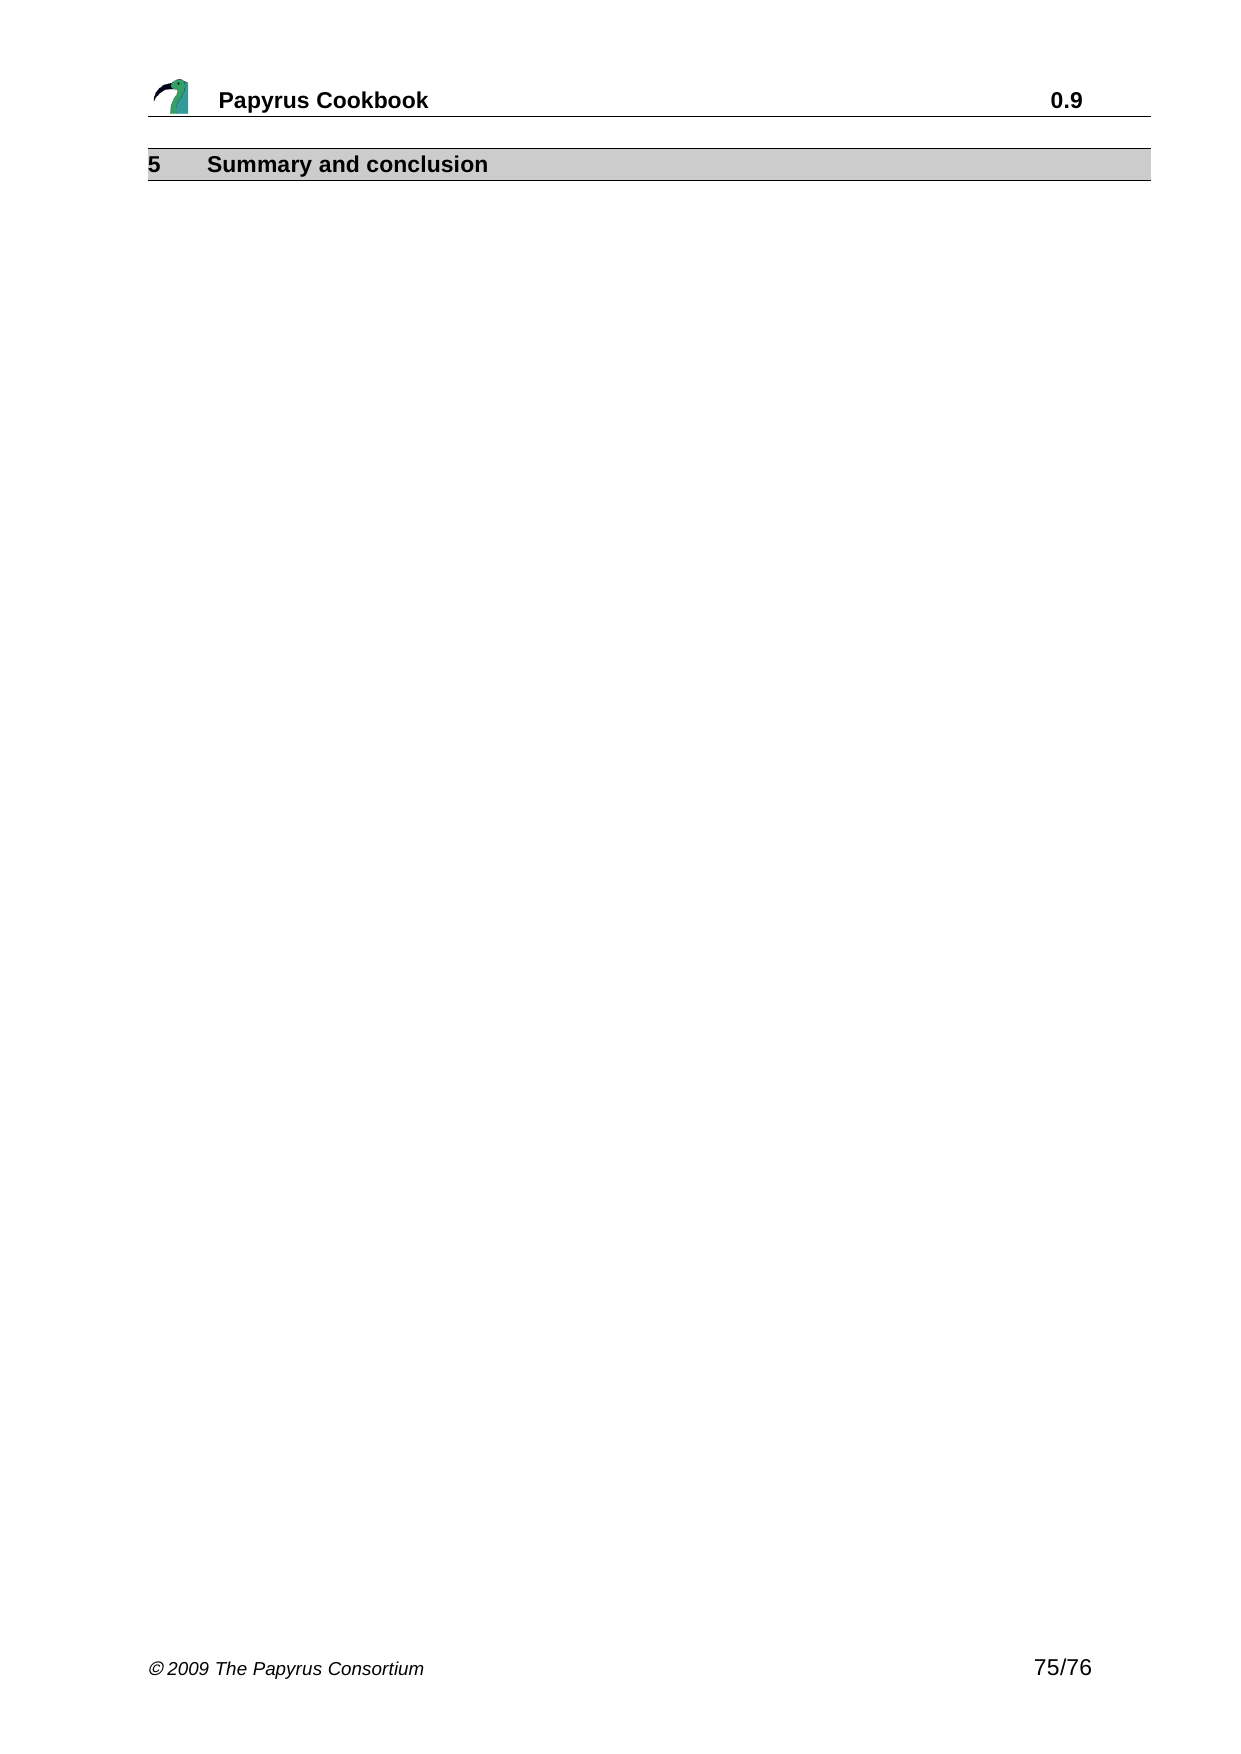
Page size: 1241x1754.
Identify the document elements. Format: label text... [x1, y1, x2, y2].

subtitle Summary and conclusion [148, 149, 1151, 180]
picture [153, 79, 189, 114]
